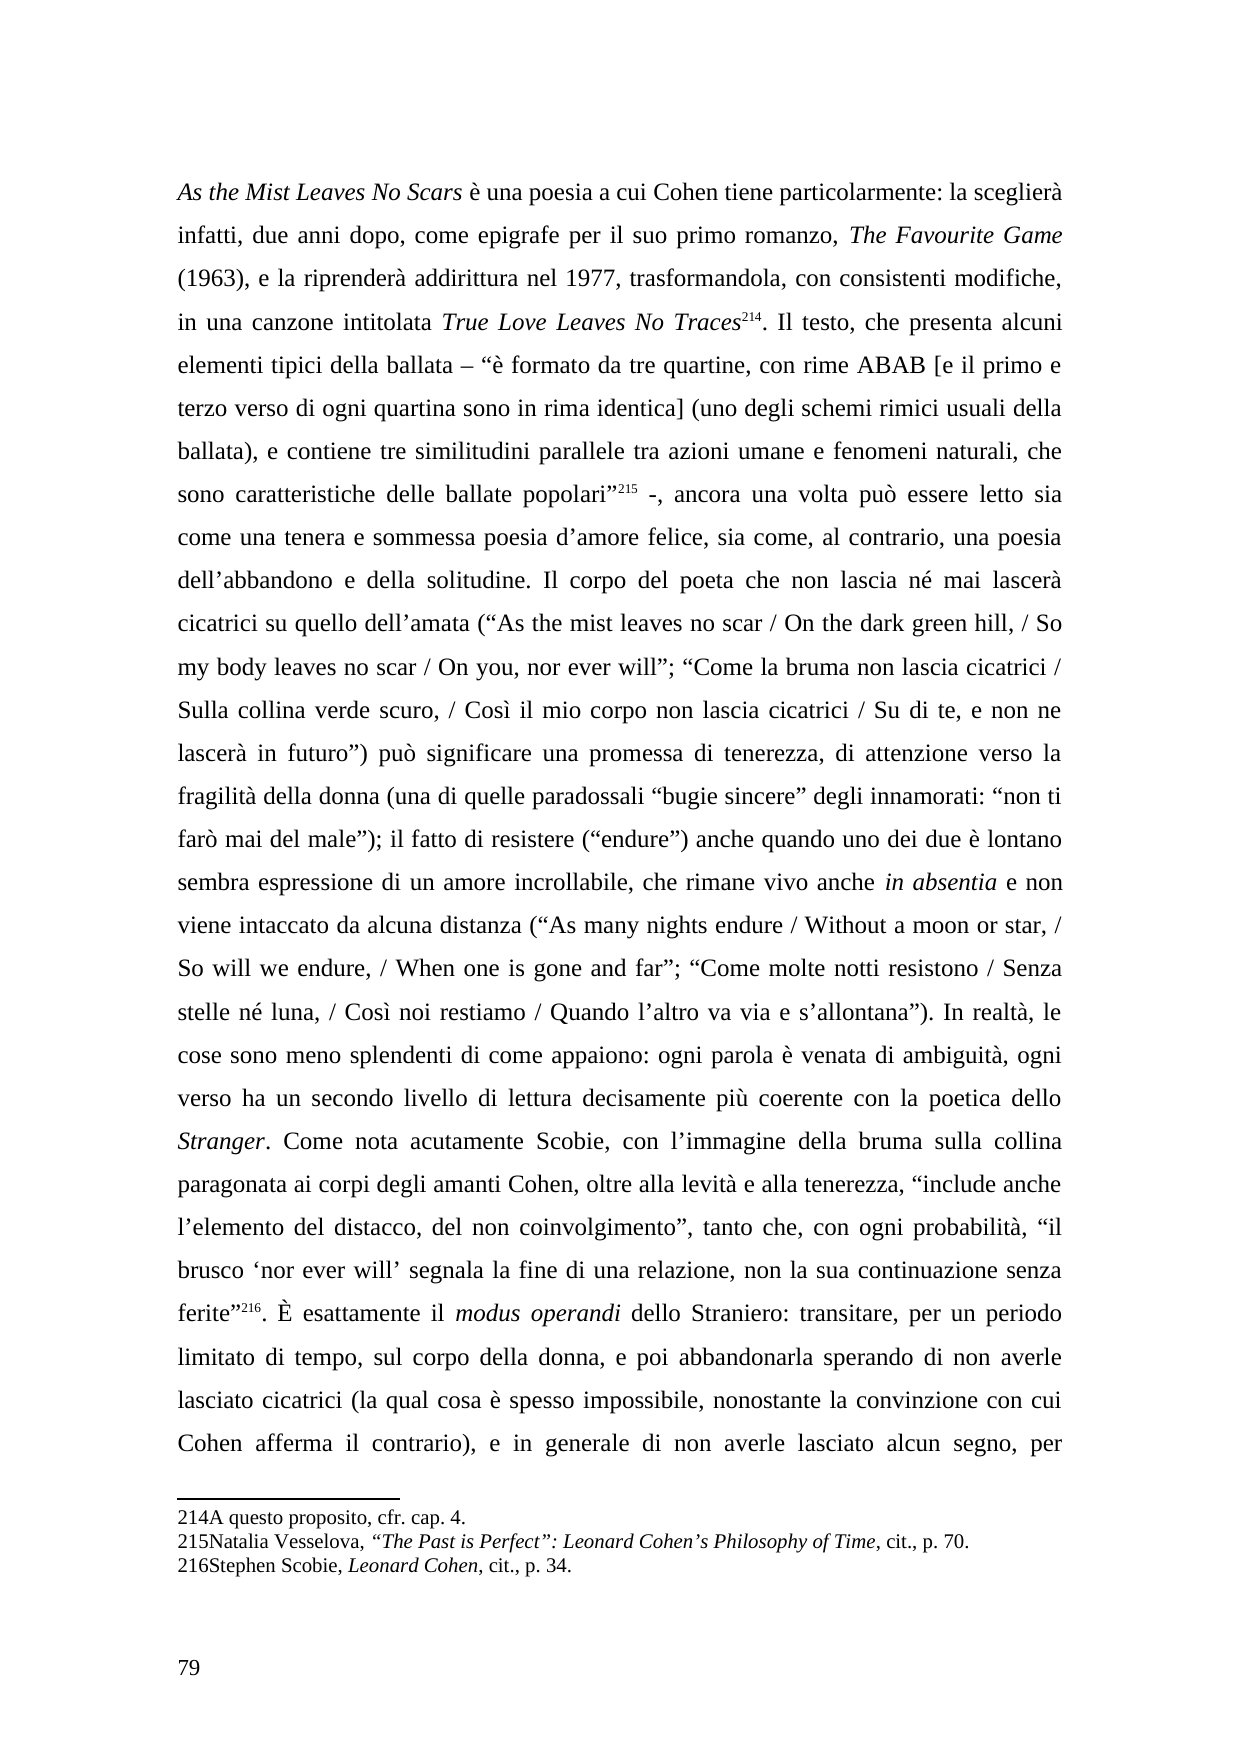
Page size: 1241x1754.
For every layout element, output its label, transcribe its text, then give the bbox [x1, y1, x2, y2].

text A questo proposito, cfr. cap. 4. [177, 1504, 1063, 1529]
text Stephen Scobie, Leonard Cohen, cit., p. 34. [177, 1553, 1063, 1577]
text Natalia Vesselova, “The Past is Perfect”: Leonard Cohen’s Philosophy of Time, cit., p. 70. [177, 1529, 1063, 1553]
text As the Mist Leaves No Scars è una poesia a cui Cohen tiene particolarmente: la sceglierà infatti, due anni dopo, come epigrafe per il suo primo romanzo, The Favourite Game (1963), e la riprenderà addirittura nel 1977, trasformandola, con consistenti modifiche, in una canzone intitolata True Love Leaves No Traces. Il testo, che presenta alcuni elementi tipici della ballata – “è formato da tre quartine, con rime ABAB [e il primo e terzo verso di ogni quartina sono in rima identica] (uno degli schemi rimici usuali della ballata), e contiene tre similitudini parallele tra azioni umane e fenomeni naturali, che sono caratteristiche delle ballate popolari” -, ancora una volta può essere letto sia come una tenera e sommessa poesia d’amore felice, sia come, al contrario, una poesia dell’abbandono e della solitudine. Il corpo del poeta che non lascia né mai lascerà cicatrici su quello dell’amata (“As the mist leaves no scar / On the dark green hill, / So my body leaves no scar / On you, nor ever will”; “Come la bruma non lascia cicatrici / Sulla collina verde scuro, / Così il mio corpo non lascia cicatrici / Su di te, e non ne lascerà in futuro”) può significare una promessa di tenerezza, di attenzione verso la fragilità della donna (una di quelle paradossali “bugie sincere” degli innamorati: “non ti farò mai del male”); il fatto di resistere (“endure”) anche quando uno dei due è lontano sembra espressione di un amore incrollabile, che rimane vivo anche in absentia e non viene intaccato da alcuna distanza (“As many nights endure / Without a moon or star, / So will we endure, / When one is gone and far”; “Come molte notti resistono / Senza stelle né luna, / Così noi restiamo / Quando l’altro va via e s’allontana”). In realtà, le cose sono meno splendenti di come appaiono: ogni parola è venata di ambiguità, ogni verso ha un secondo livello di lettura decisamente più coerente con la poetica dello Stranger. Come nota acutamente Scobie, con l’immagine della bruma sulla collina paragonata ai corpi degli amanti Cohen, oltre alla levità e alla tenerezza, “include anche l’elemento del distacco, del non coinvolgimento”, tanto che, con ogni probabilità, “il brusco ‘nor ever will’ segnala la fine di una relazione, non la sua continuazione senza ferite”. È esattamente il modus operandi dello Straniero: transitare, per un periodo limitato di tempo, sul corpo della donna, e poi abbandonarla sperando di non averle lasciato cicatrici (la qual cosa è spesso impossibile, nonostante la convinzione con cui Cohen afferma il contrario), e in generale di non averle lasciato alcun segno, per [177, 177, 1063, 1457]
